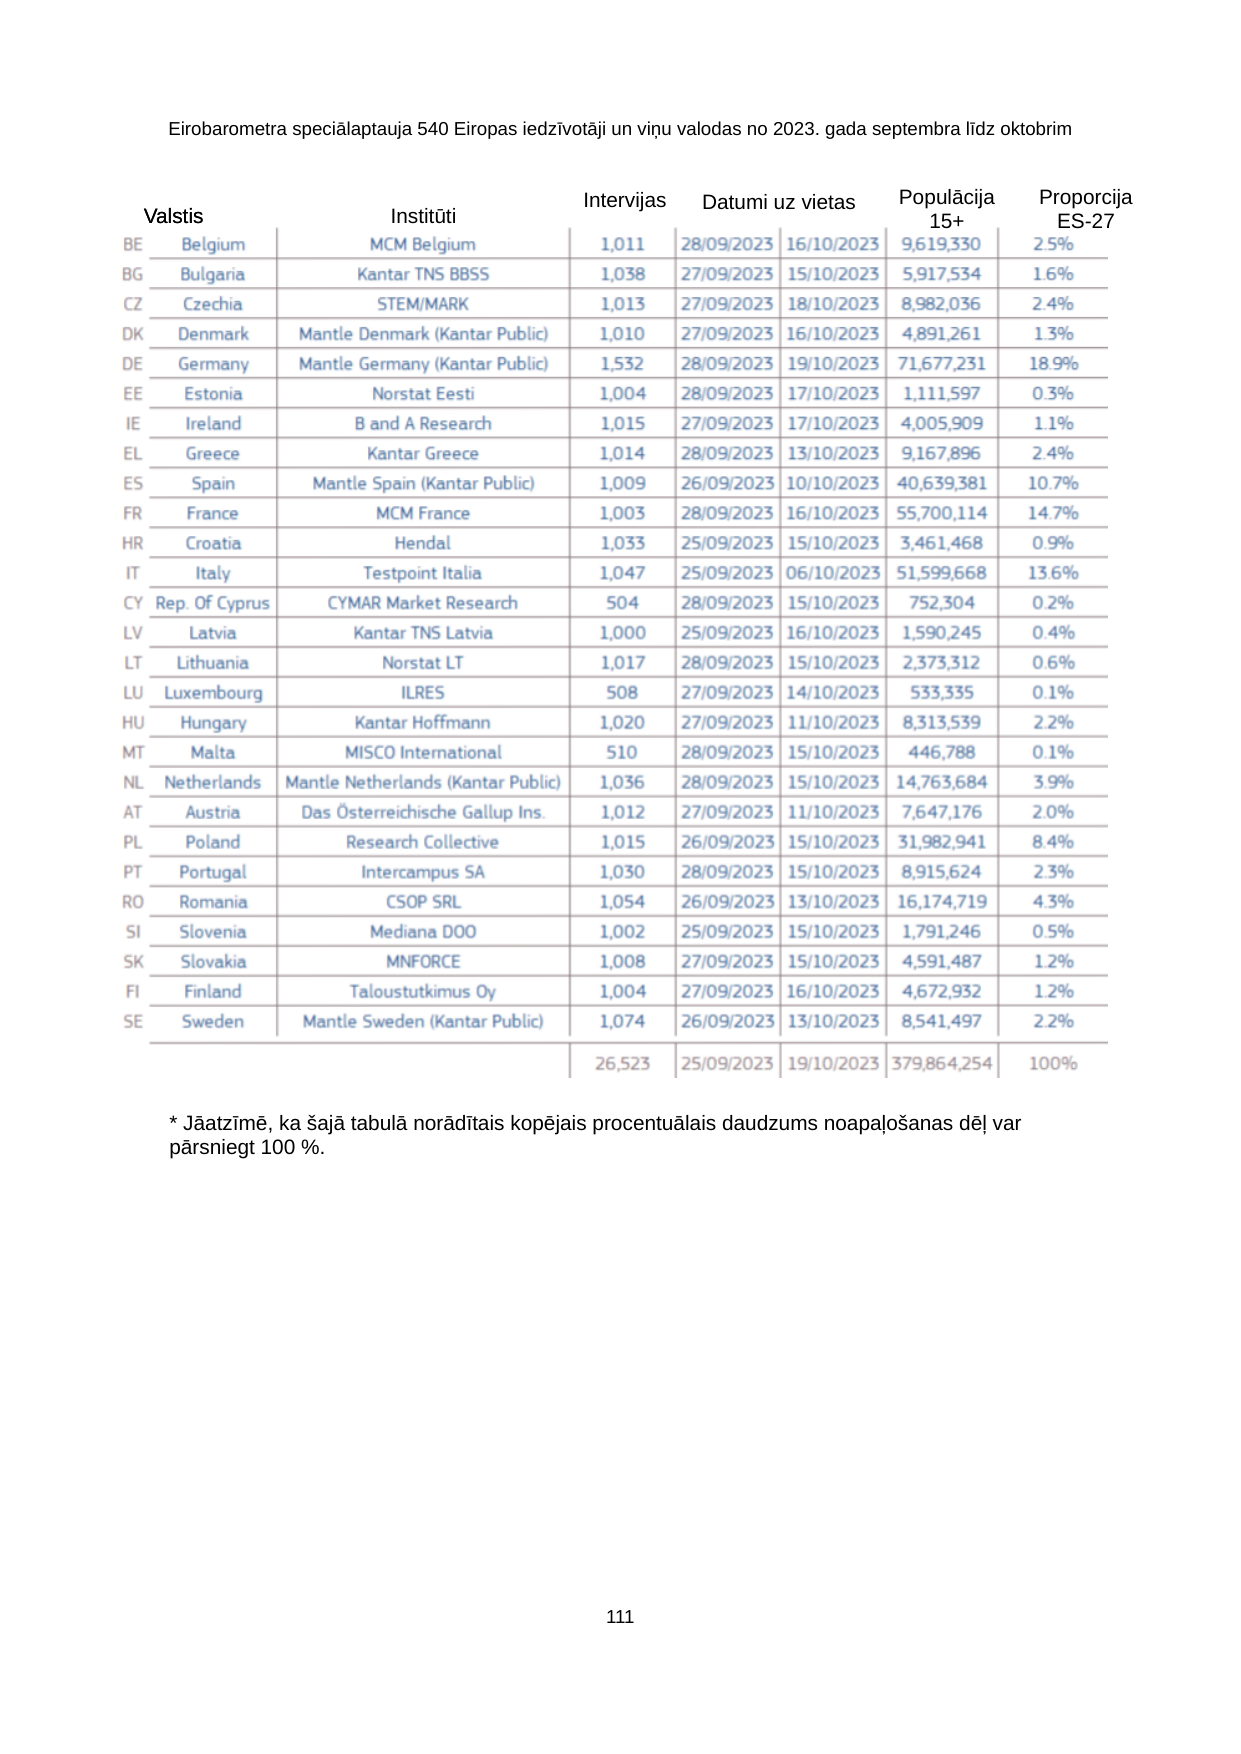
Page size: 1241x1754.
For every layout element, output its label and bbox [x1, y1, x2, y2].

picture [118, 225, 1108, 1078]
